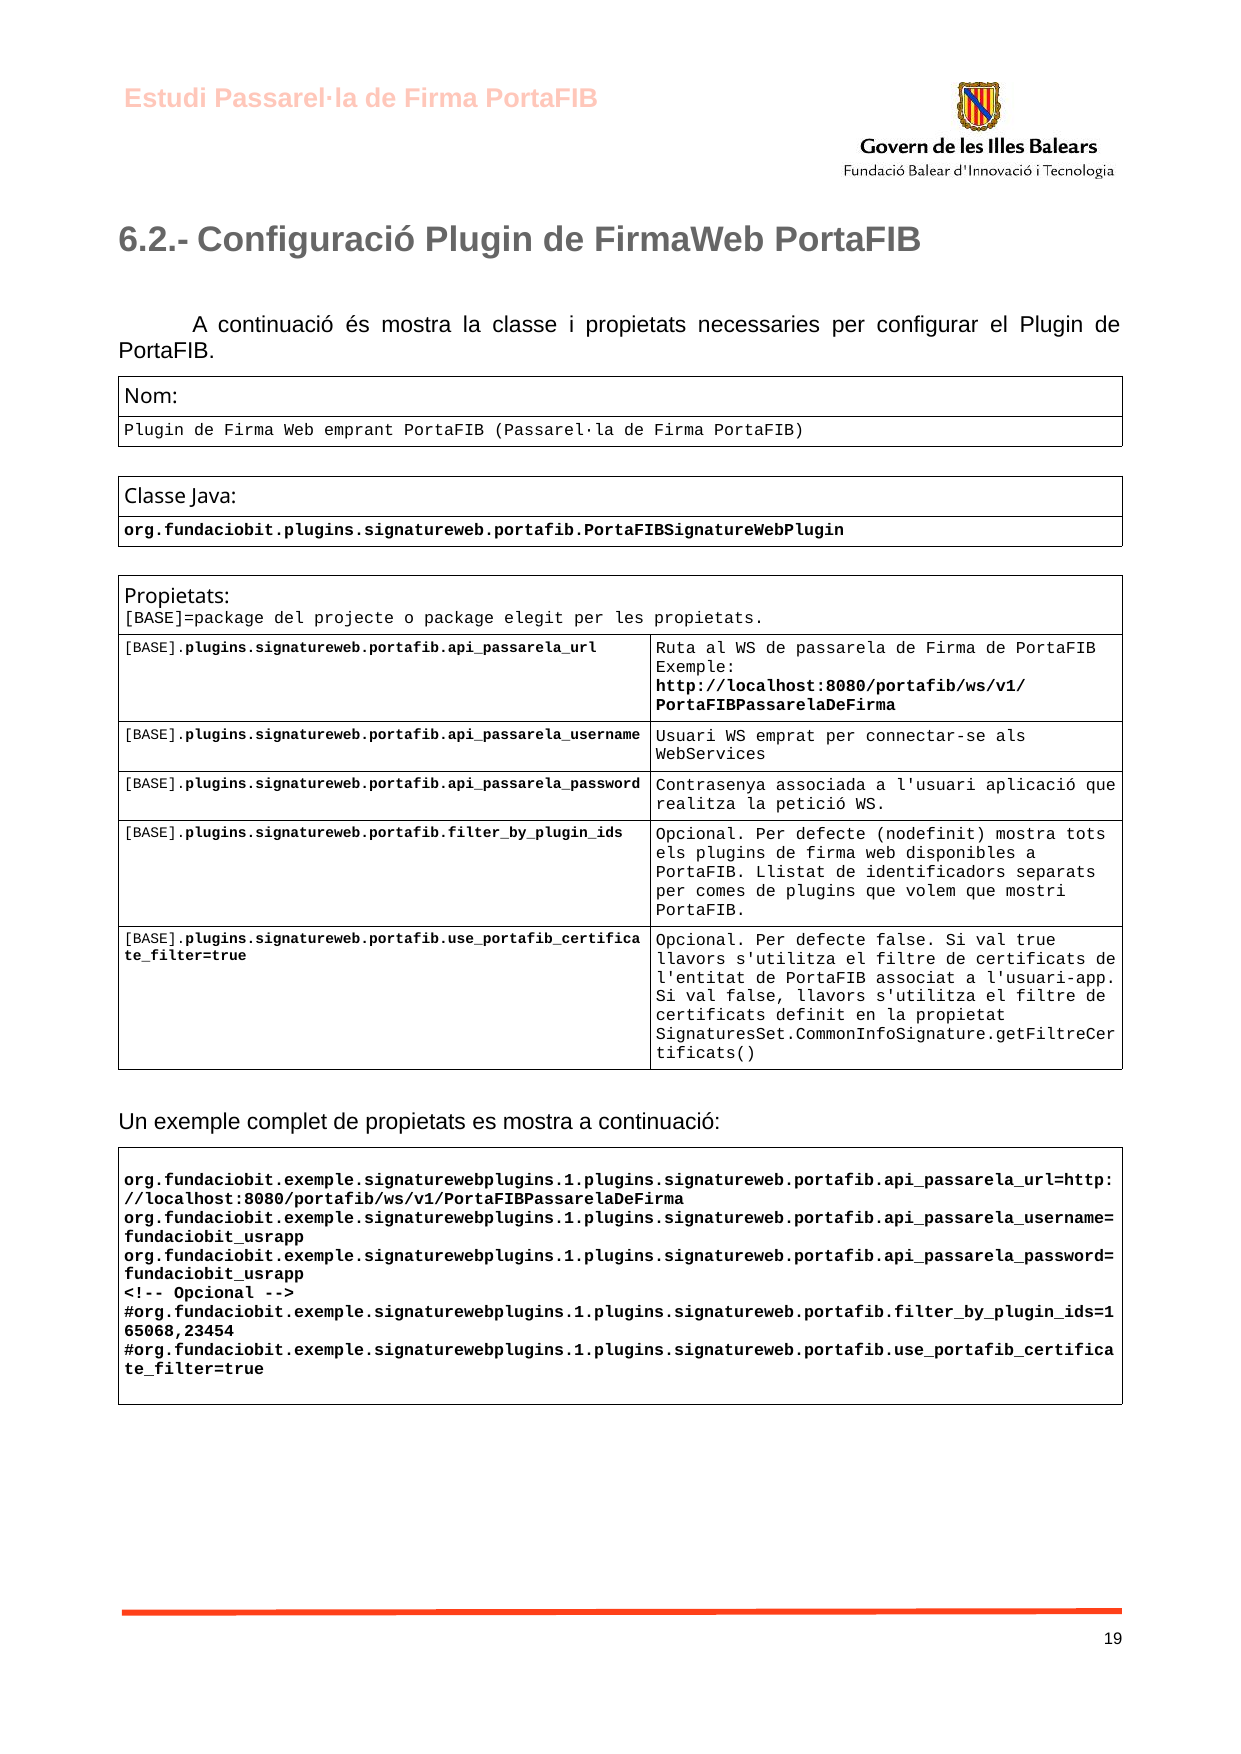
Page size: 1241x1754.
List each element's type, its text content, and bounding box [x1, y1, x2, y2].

table_cell [BASE].plugins.signatureweb.portafib.filter_by_plugin_ids [119, 821, 650, 926]
table_cell [BASE].plugins.signatureweb.portafib.use_portafib_certificate_filter=true [119, 927, 650, 1069]
table_header Classe Java: [119, 477, 1122, 516]
table_cell Plugin de Firma Web emprant PortaFIB (Passarel·la de Firma PortaFIB) [119, 417, 1122, 446]
text Un exemple complet de propietats es mostra a continuació: [118, 1108, 1122, 1134]
table_cell Usuari WS emprat per connectar-se als WebServices [651, 722, 1122, 771]
table_cell Ruta al WS de passarela de Firma de PortaFIB Exemple: http://localhost:8080/portafib/ws/v1/PortaFIBPassarelaDeFirma [651, 635, 1122, 721]
table_header Nom: [119, 377, 1122, 416]
table_header Propietats: [BASE]=package del projecte o package elegit per les propietats. [119, 576, 1122, 634]
table_cell [BASE].plugins.signatureweb.portafib.api_passarela_url [119, 635, 650, 721]
picture [840, 82, 1117, 179]
table_cell Contrasenya associada a l'usuari aplicació que realitza la petició WS. [651, 772, 1122, 820]
table_cell org.fundaciobit.plugins.signatureweb.portafib.PortaFIBSignatureWebPlugin [119, 517, 1122, 546]
table_cell [BASE].plugins.signatureweb.portafib.api_passarela_username [119, 722, 650, 771]
text A continuació és mostra la classe i propietats necessaries per configurar el Plugin de PortaFIB. [118, 311, 1122, 363]
table_cell [BASE].plugins.signatureweb.portafib.api_passarela_password [119, 772, 650, 820]
table_cell Opcional. Per defecte (nodefinit) mostra tots els plugins de firma web disponibles a PortaFIB. Llistat de identificadors separats per comes de plugins que volem que mostri PortaFIB. [651, 821, 1122, 926]
subtitle Configuració Plugin de FirmaWeb PortaFIB [118, 218, 1122, 259]
table_header org.fundaciobit.exemple.signaturewebplugins.1.plugins.signatureweb.portafib.api_passarela_url=http://localhost:8080/portafib/ws/v1/PortaFIBPassarelaDeFirma org.fundaciobit.exemple.signaturewebplugins.1.plugins.signatureweb.portafib.api_passarela_username=fundaciobit_usrapp org.fundaciobit.exemple.signaturewebplugins.1.plugins.signatureweb.portafib.api_passarela_password=fundaciobit_usrapp <!-- Opcional --> #org.fundaciobit.exemple.signaturewebplugins.1.plugins.signatureweb.portafib.filter_by_plugin_ids=165068,23454 #org.fundaciobit.exemple.signaturewebplugins.1.plugins.signatureweb.portafib.use_portafib_certificate_filter=true [119, 1148, 1122, 1404]
table_cell Opcional. Per defecte false. Si val true llavors s'utilitza el filtre de certificats de l'entitat de PortaFIB associat a l'usuari-app. Si val false, llavors s'utilitza el filtre de certificats definit en la propietat SignaturesSet.CommonInfoSignature.getFiltreCertificats() [651, 927, 1122, 1069]
